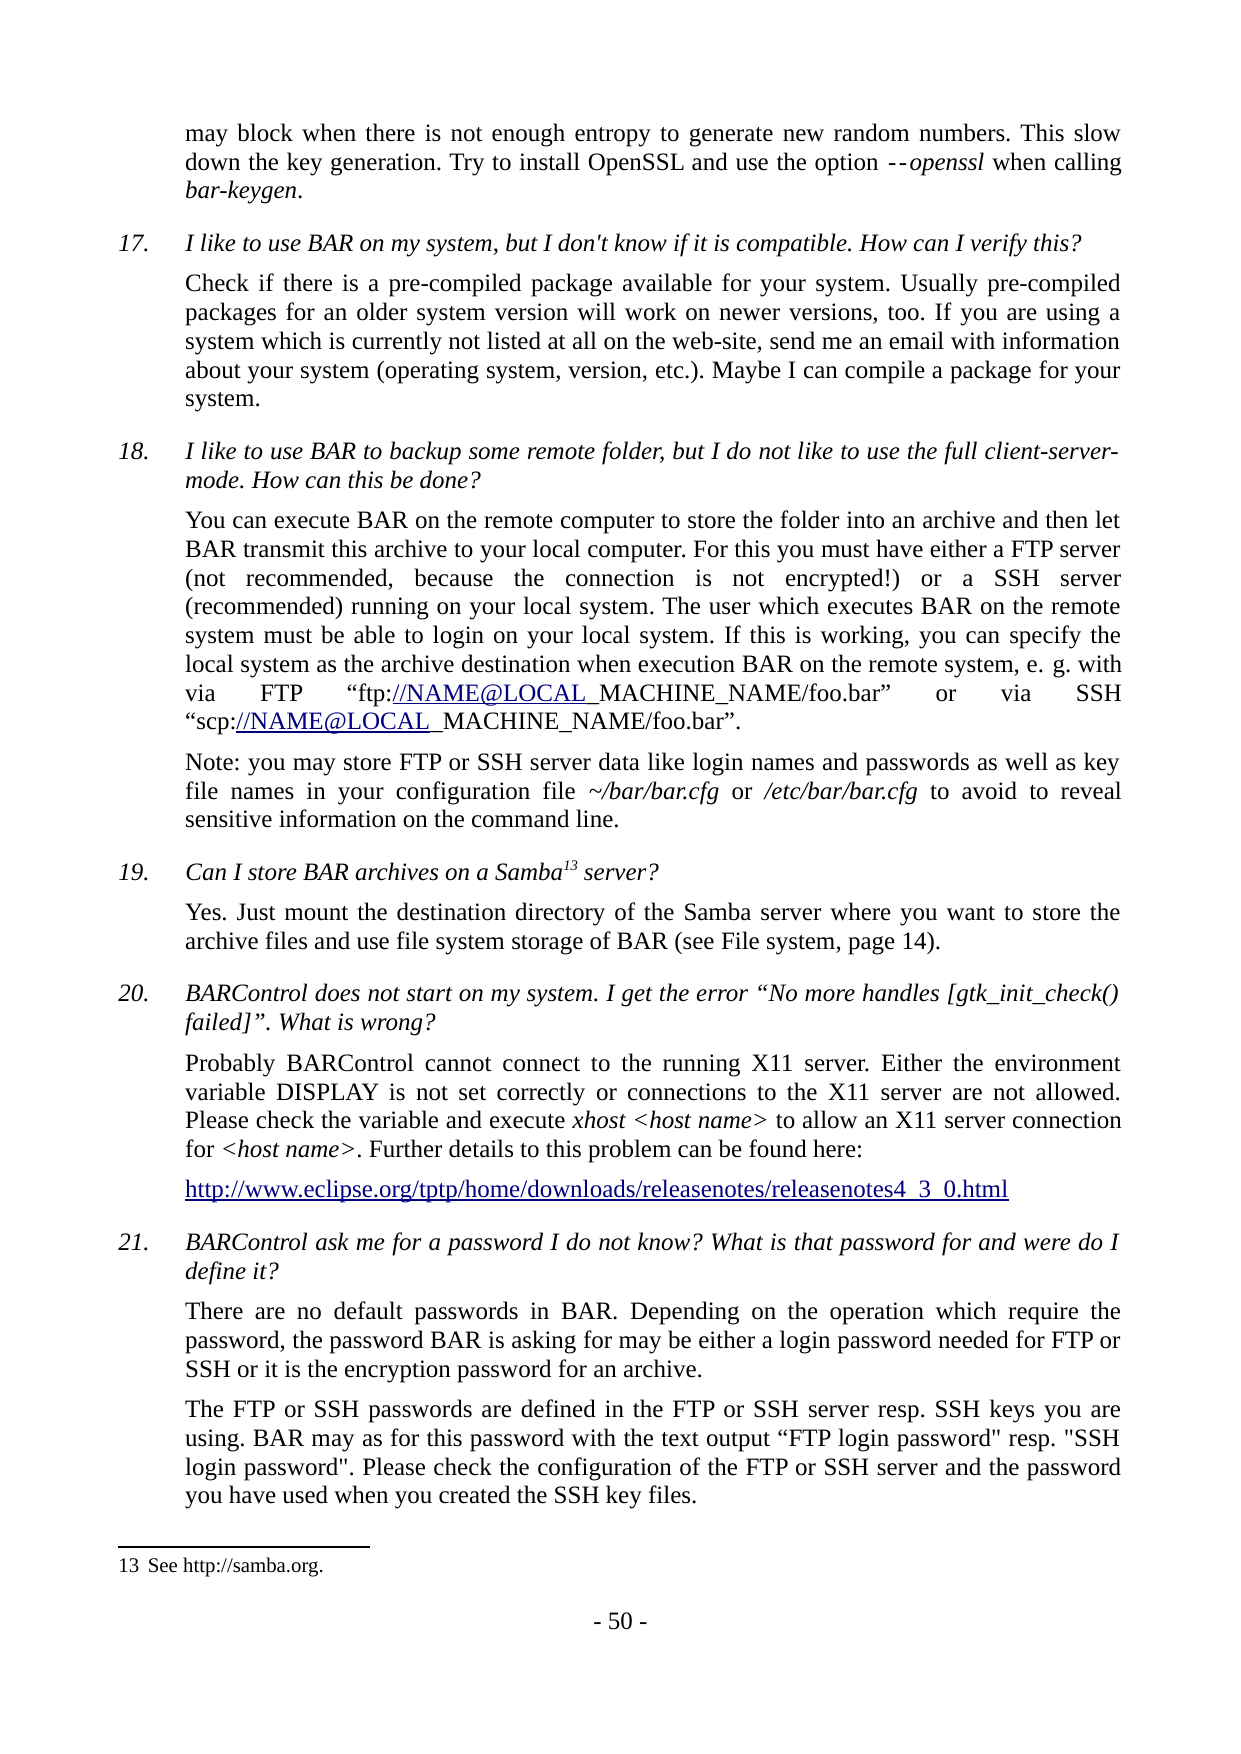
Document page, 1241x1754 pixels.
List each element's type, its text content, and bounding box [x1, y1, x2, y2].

list I like to use BAR on my system, but I don't know if it is compatible. How can I verify this? [118, 228, 1122, 257]
list I like to use BAR to backup some remote folder, but I do not like to use the full client-server-mode. How can this be done? [118, 436, 1122, 493]
text may block when there is not enough entropy to generate new random numbers. This slow down the key generation. Try to install OpenSSL and use the option ‑‑openssl when calling bar-keygen. [185, 118, 1122, 204]
list See http://samba.org. [118, 1553, 1122, 1577]
list Can I store BAR archives on a Samba server? [118, 857, 1122, 886]
text http://www.eclipse.org/tptp/home/downloads/releasenotes/releasenotes4_3_0.html [185, 1174, 1122, 1203]
text Note: you may store FTP or SSH server data like login names and passwords as well as key file names in your configuration file ~/bar/bar.cfg or /etc/bar/bar.cfg to avoid to reveal sensitive information on the command line. [185, 747, 1122, 833]
text There are no default passwords in BAR. Depending on the operation which require the password, the password BAR is asking for may be either a login password needed for FTP or SSH or it is the encryption password for an archive. [185, 1296, 1122, 1382]
text Check if there is a pre-compiled package available for your system. Usually pre-compiled packages for an older system version will work on newer versions, too. If you are using a system which is currently not listed at all on the web-site, send me an email with information about your system (operating system, version, etc.). Maybe I can compile a package for your system. [185, 268, 1122, 412]
list BARControl ask me for a password I do not know? What is that password for and were do I define it? [118, 1227, 1122, 1284]
text Probably BARControl cannot connect to the running X11 server. Either the environment variable DISPLAY is not set correctly or connections to the X11 server are not allowed. Please check the variable and execute xhost <host name> to allow an X11 server connection for <host name>. Further details to this problem can be found here: [185, 1048, 1122, 1163]
list BARControl does not start on my system. I get the error “No more handles [gtk_init_check() failed]”. What is wrong? [118, 978, 1122, 1036]
text You can execute BAR on the remote computer to store the folder into an archive and then let BAR transmit this archive to your local computer. For this you must have either a FTP server (not recommended, because the connection is not encrypted!) or a SSH server (recommended) running on your local system. The user which executes BAR on the remote system must be able to login on your local system. If this is working, you can specify the local system as the archive destination when execution BAR on the remote system, e. g. with via FTP “ftp://NAME@LOCAL_MACHINE_NAME/foo.bar” or via SSH “scp://NAME@LOCAL_MACHINE_NAME/foo.bar”. [185, 505, 1122, 735]
text The FTP or SSH passwords are defined in the FTP or SSH server resp. SSH keys you are using. BAR may as for this password with the text output “FTP login password" resp. "SSH login password". Please check the configuration of the FTP or SSH server and the password you have used when you created the SSH key files. [185, 1394, 1122, 1509]
text Yes. Just mount the destination directory of the Samba server where you want to store the archive files and use file system storage of BAR (see File system, page 14). [185, 897, 1122, 955]
